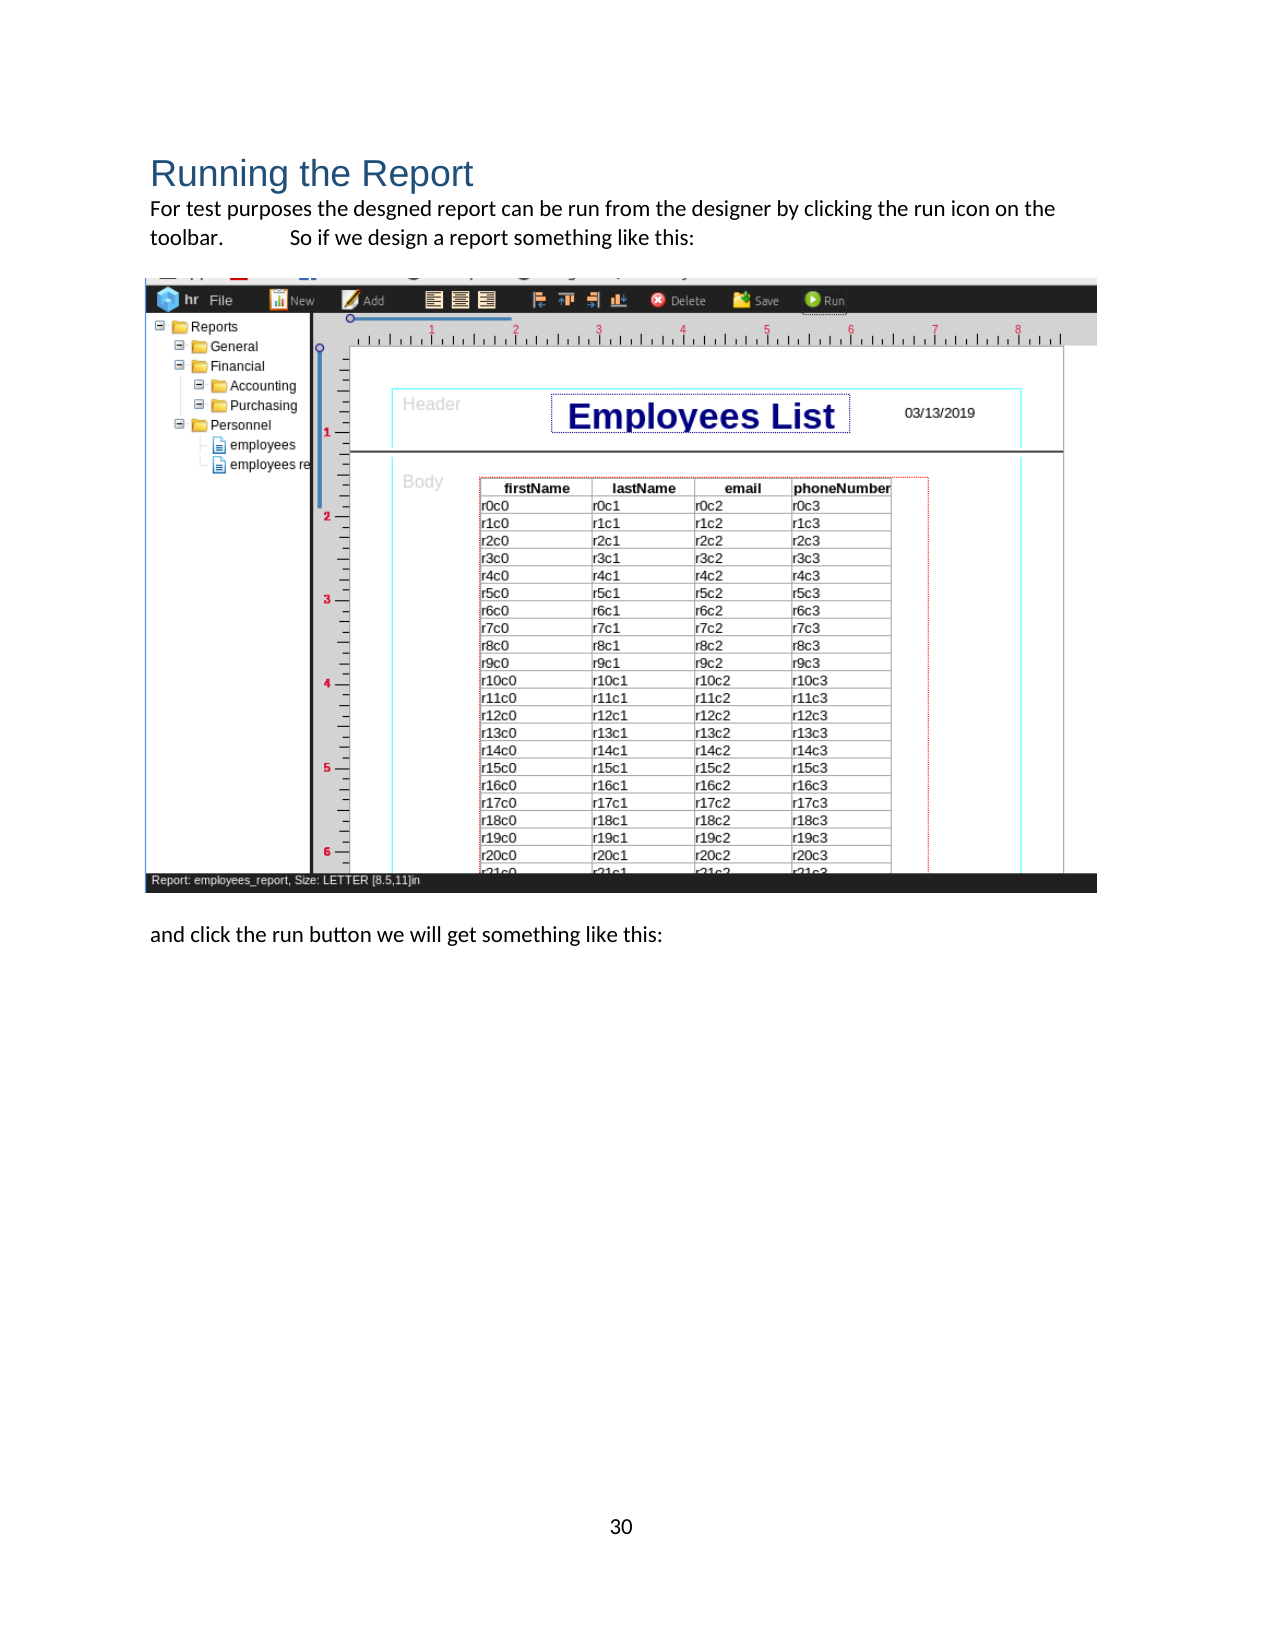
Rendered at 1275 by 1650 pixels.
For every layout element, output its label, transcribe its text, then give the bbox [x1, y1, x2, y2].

picture [144, 278, 1097, 893]
text For test purposes the desgned report can be run from the designer by clicking the run icon on the toolbar. So if we design a report something like this: [150, 194, 1102, 251]
subtitle Running the Report [150, 151, 1102, 194]
text and click the run button we will get something like this: [150, 921, 1102, 949]
